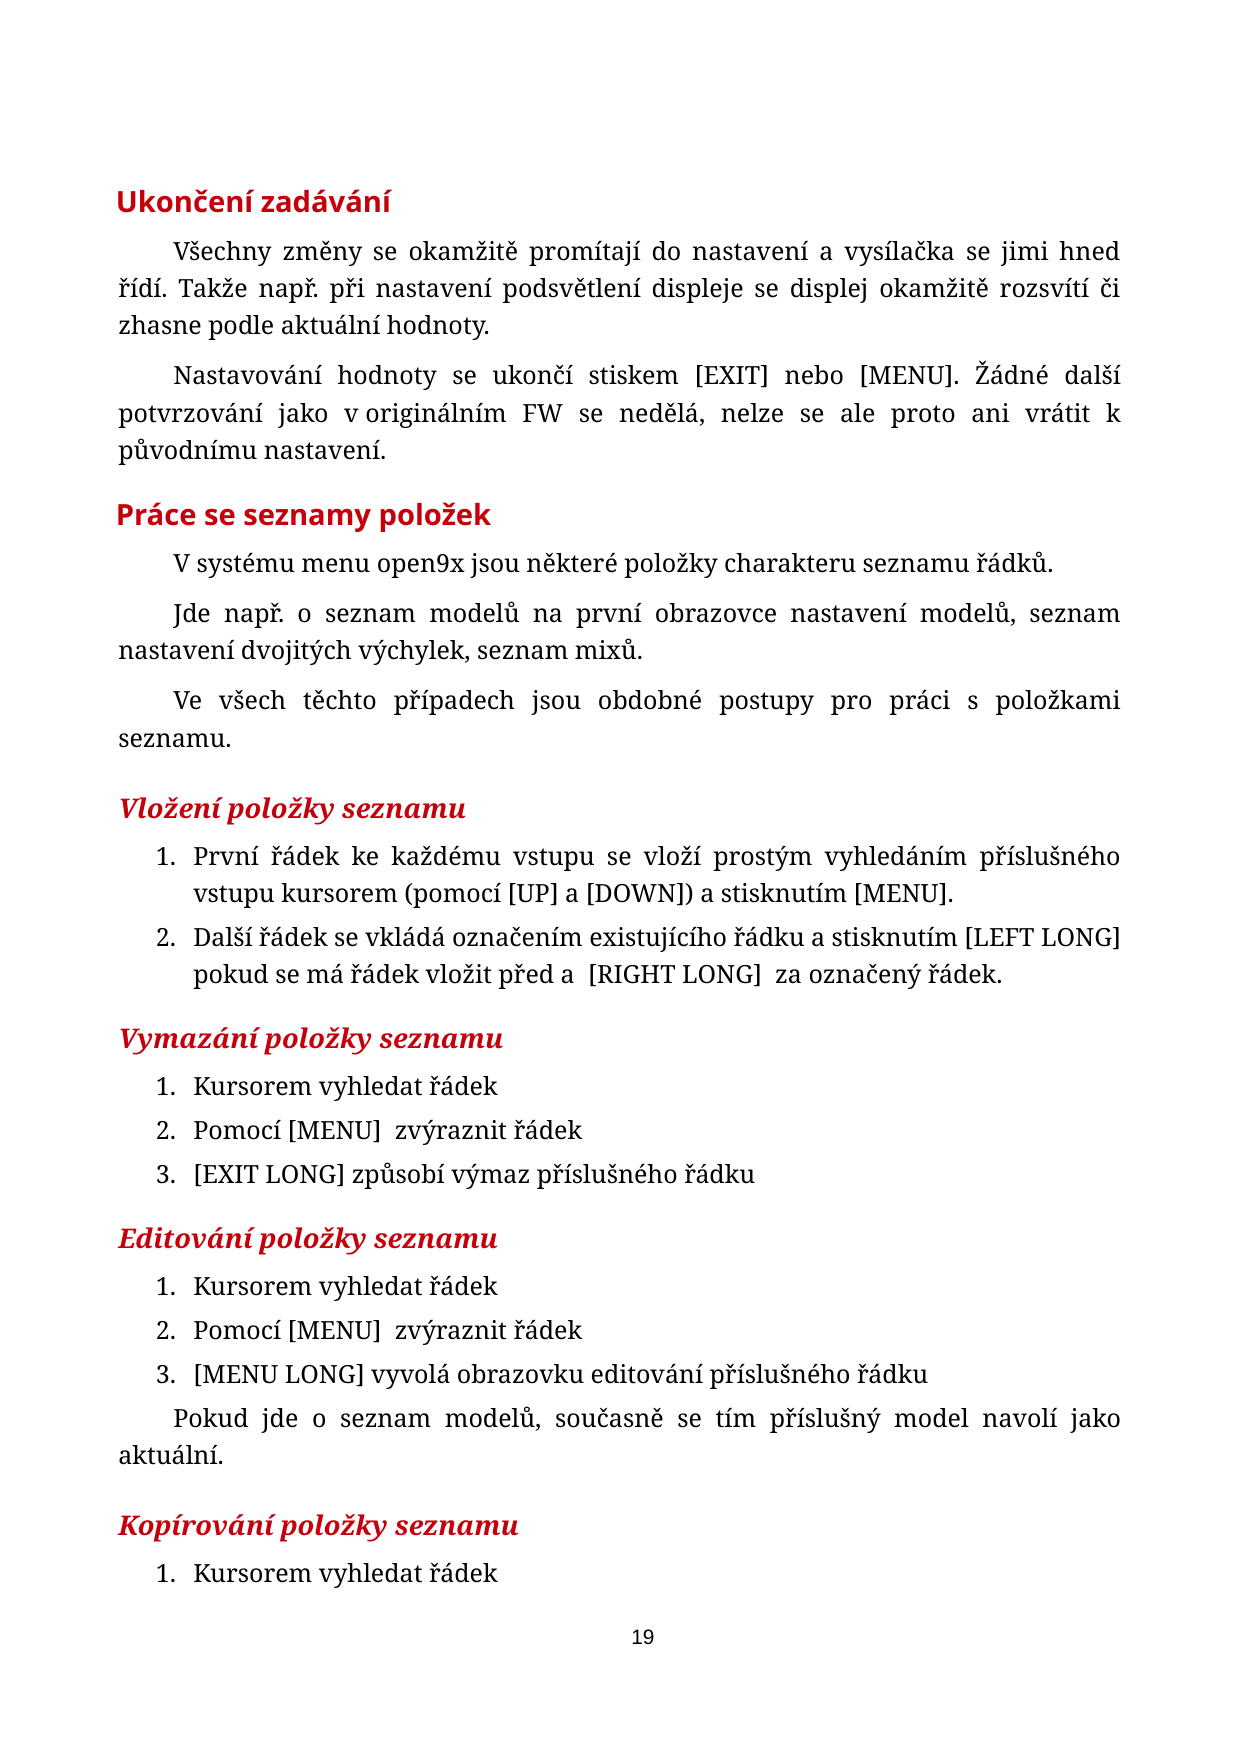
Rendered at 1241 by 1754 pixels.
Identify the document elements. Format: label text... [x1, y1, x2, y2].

text Nastavování hodnoty se ukončí stiskem [EXIT] nebo [MENU]. Žádné další potvrzování jako v originálním FW se nedělá, nelze se ale proto ani vrátit k původnímu nastavení. [118, 358, 1122, 467]
subtitle Vymazání položky seznamu [118, 1020, 1122, 1057]
list Další řádek se vkládá označením existujícího řádku a stisknutím [LEFT LONG] pokud se má řádek vložit před a [RIGHT LONG] za označený řádek. [156, 919, 1122, 991]
list První řádek ke každému vstupu se vloží prostým vyhledáním příslušného vstupu kursorem (pomocí [UP] a [DOWN]) a stisknutím [MENU]. [156, 838, 1122, 910]
subtitle Práce se seznamy položek [116, 494, 1122, 534]
subtitle Editování položky seznamu [118, 1219, 1122, 1256]
subtitle Ukončení zadávání [116, 182, 1122, 221]
subtitle Kopírování položky seznamu [118, 1506, 1122, 1543]
subtitle Vložení položky seznamu [118, 789, 1122, 826]
text Jde např. o seznam modelů na první obrazovce nastavení modelů, seznam nastavení dvojitých výchylek, seznam mixů. [118, 596, 1122, 667]
list Pomocí [MENU] zvýraznit řádek [156, 1113, 1122, 1147]
list [MENU LONG] vyvolá obrazovku editování příslušného řádku [156, 1356, 1122, 1390]
list Kursorem vyhledat řádek [156, 1556, 1122, 1590]
list Kursorem vyhledat řádek [156, 1269, 1122, 1303]
list [EXIT LONG] způsobí výmaz příslušného řádku [156, 1157, 1122, 1191]
text Pokud jde o seznam modelů, současně se tím příslušný model navolí jako aktuální. [118, 1400, 1122, 1472]
text Ve všech těchto případech jsou obdobné postupy pro práci s položkami seznamu. [118, 683, 1122, 754]
text Všechny změny se okamžitě promítají do nastavení a vysílačka se jimi hned řídí. Takže např. při nastavení podsvětlení displeje se displej okamžitě rozsvítí či zhasne podle ak­tuální hodnoty. [118, 233, 1122, 342]
list Kursorem vyhledat řádek [156, 1069, 1122, 1103]
text V systému menu open9x jsou některé položky charakteru seznamu řádků. [118, 546, 1122, 580]
list Pomocí [MENU] zvýraznit řádek [156, 1312, 1122, 1347]
